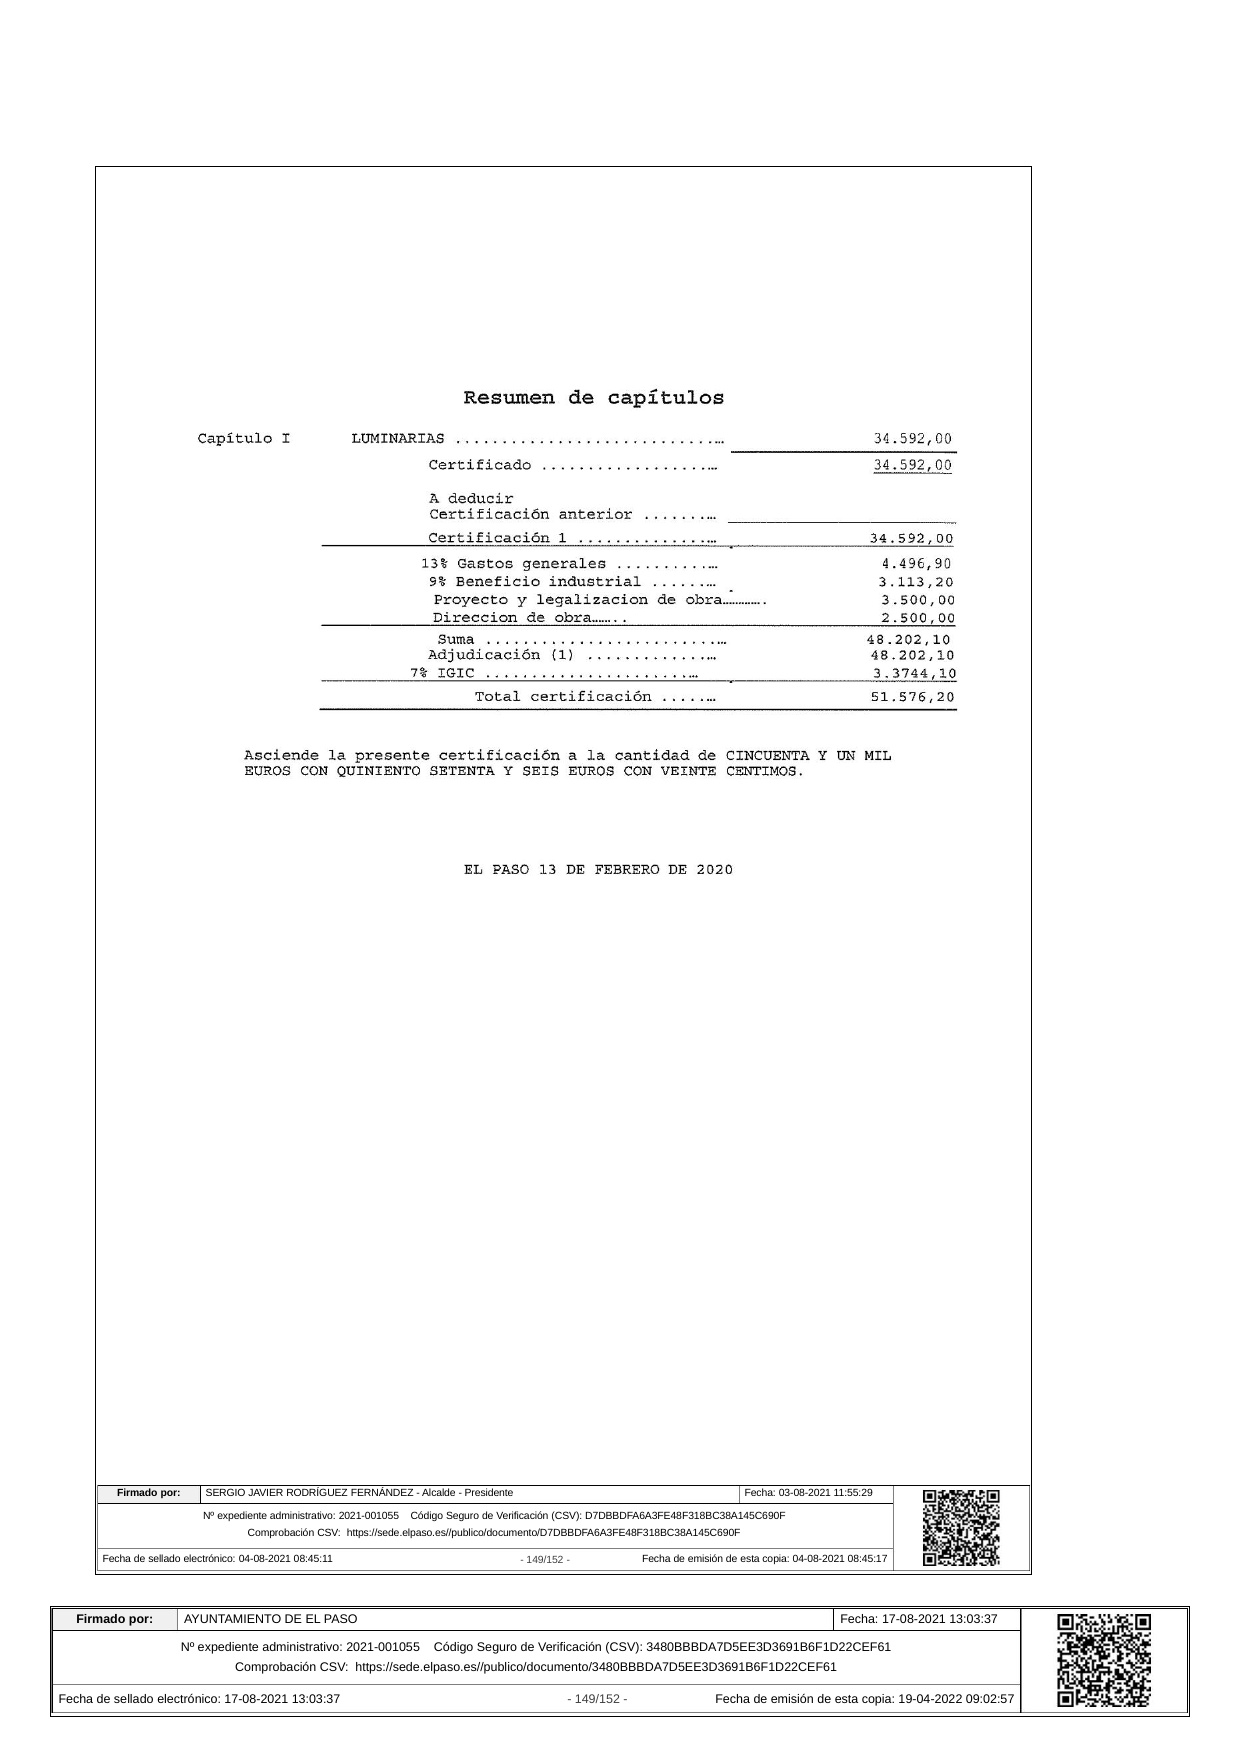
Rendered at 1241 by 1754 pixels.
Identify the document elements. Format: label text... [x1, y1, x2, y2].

text AYUNTAMIENTO DE EL PASO [184, 1612, 386, 1626]
text Fecha de emisión de esta copia: 04-08-2021 08:45:17 [642, 1553, 912, 1565]
text Firmado por: [76, 1612, 172, 1626]
text Fecha de emisión de esta copia: 19-04-2022 09:02:57 [715, 1692, 1039, 1706]
text Fecha de sellado electrónico: 17-08-2021 13:03:37 [58, 1692, 365, 1706]
text Fecha: 03-08-2021 11:55:29 [744, 1488, 893, 1499]
text Comprobación CSV: https://sede.elpaso.es//publico/documento/D7DBBDFA6A3FE48F318BC38A145C690F [247, 1527, 812, 1539]
text Nº expediente administrativo: 2021-001055 Código Seguro de Verificación (CSV): 3480BBBDA7D5EE3D3691B6F1D22CEF61 [181, 1640, 917, 1654]
picture [51, 1607, 1189, 1716]
text Comprobación CSV: https://sede.elpaso.es//publico/documento/3480BBBDA7D5EE3D3691B6F1D22CEF61 [235, 1661, 917, 1674]
text Nº expediente administrativo: 2021-001055 Código Seguro de Verificación (CSV): D7DBBDFA6A3FE48F318BC38A145C690F [203, 1510, 812, 1522]
text Firmado por: [117, 1488, 196, 1499]
text Fecha de sellado electrónico: 04-08-2021 08:45:11 [102, 1553, 359, 1565]
text - 149/152 - [520, 1554, 585, 1565]
text - 149/152 - [567, 1693, 646, 1707]
text Fecha: 17-08-2021 13:03:37 [840, 1612, 1021, 1626]
text SERGIO JAVIER RODRÍGUEZ FERNÁNDEZ - Alcalde - Presidente [205, 1488, 540, 1499]
picture [96, 167, 1031, 1574]
